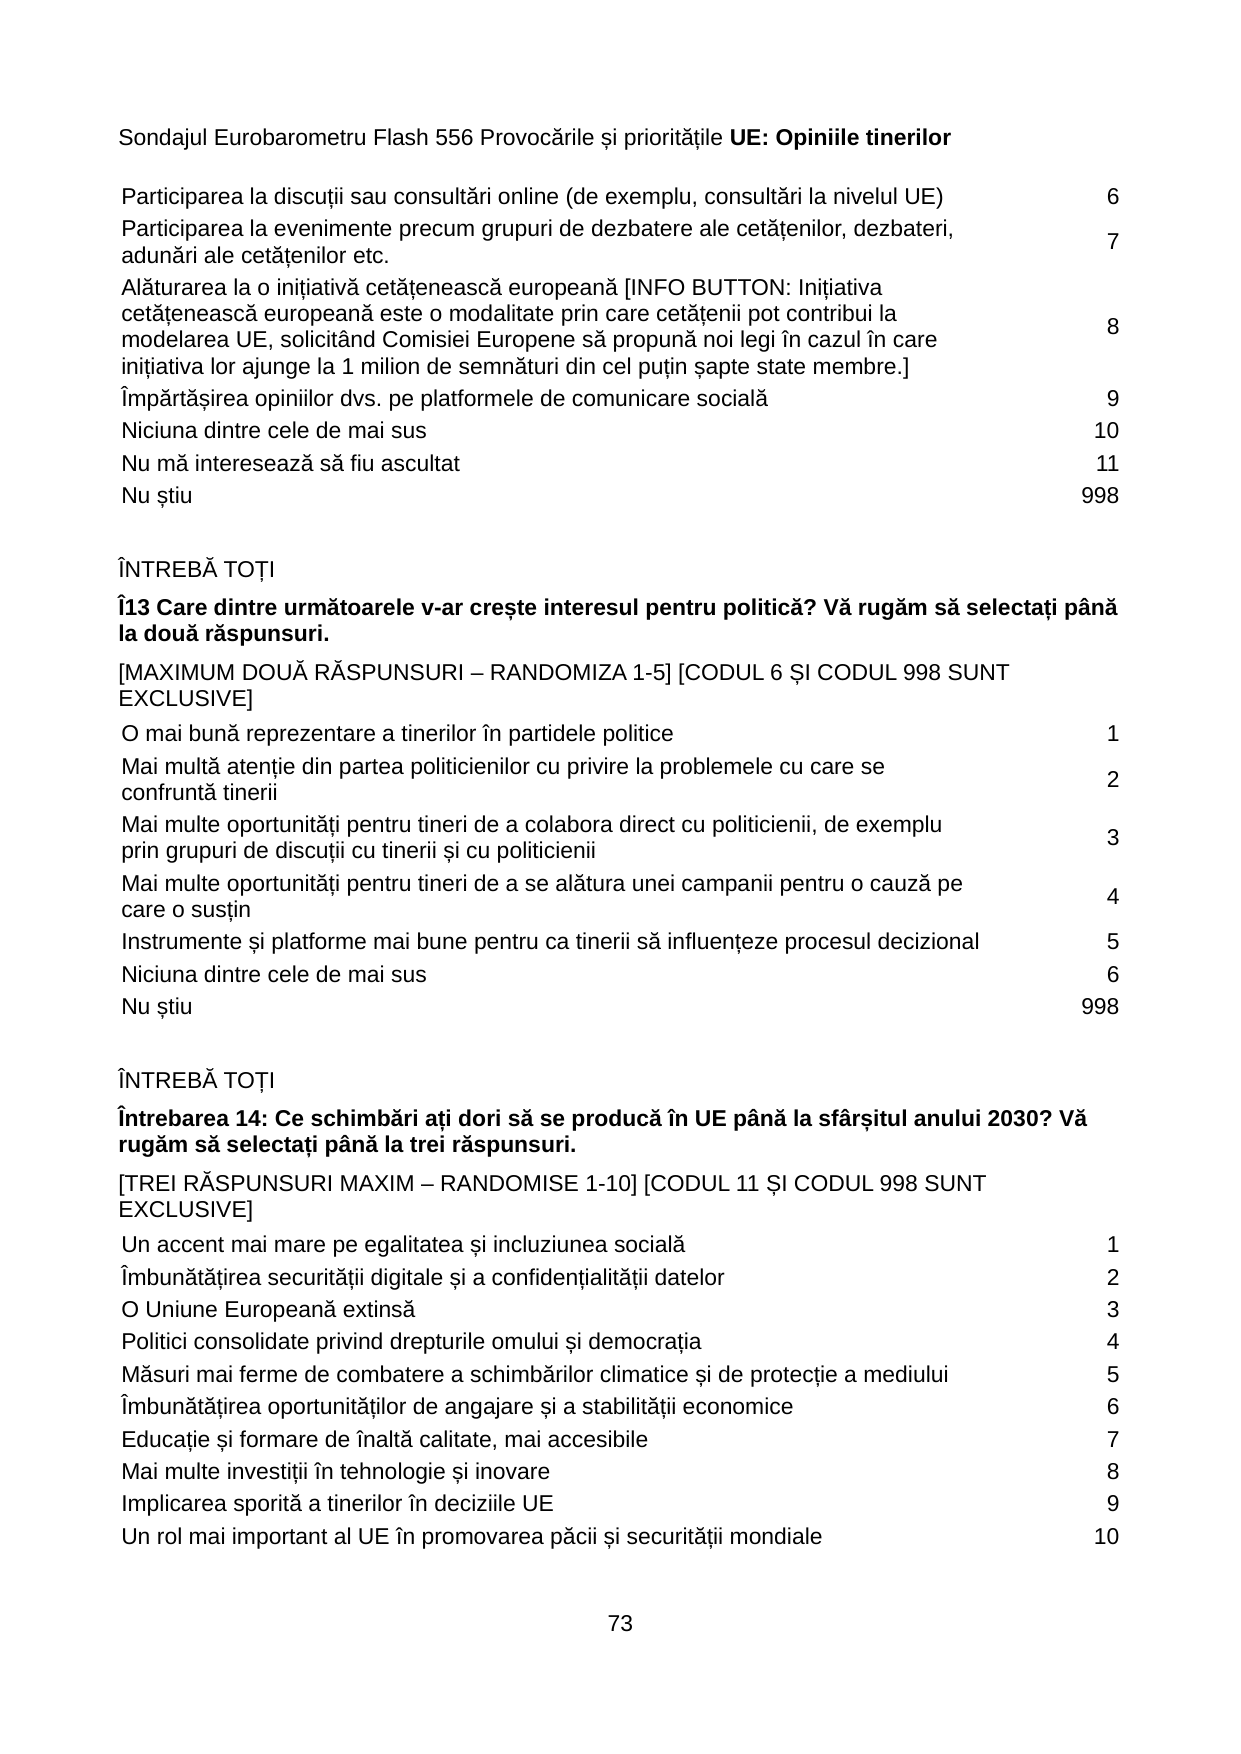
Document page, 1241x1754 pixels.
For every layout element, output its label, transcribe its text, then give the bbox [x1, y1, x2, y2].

table_cell 11 [986, 447, 1122, 479]
table_cell 9 [986, 1487, 1122, 1520]
table_cell 8 [986, 1455, 1122, 1487]
table_cell O Uniune Europeană extinsă [118, 1293, 986, 1325]
table_cell Niciuna dintre cele de mai sus [118, 415, 986, 447]
table_cell 2 [986, 1261, 1122, 1293]
table_cell 8 [986, 271, 1122, 382]
table_cell 4 [986, 867, 1122, 925]
table_cell Mai multe oportunități pentru tineri de a se alătura unei campanii pentru o cauză pe care o susțin [118, 867, 986, 925]
table_cell 10 [986, 415, 1122, 447]
table_cell 5 [986, 1358, 1122, 1390]
table_cell 9 [986, 382, 1122, 414]
table_cell Instrumente și platforme mai bune pentru ca tinerii să influențeze procesul decizional [118, 925, 986, 958]
table_cell 5 [986, 925, 1122, 958]
table_cell Nu știu [118, 990, 986, 1022]
table_cell Nu știu [118, 479, 986, 512]
table_cell 3 [986, 808, 1122, 867]
text [MAXIMUM DOUĂ RĂSPUNSURI – RANDOMIZA 1-5] [CODUL 6 ȘI CODUL 998 SUNT EXCLUSIVE] [118, 659, 1122, 711]
text [TREI RĂSPUNSURI MAXIM – RANDOMISE 1-10] [CODUL 11 ȘI CODUL 998 SUNT EXCLUSIVE] [118, 1169, 1122, 1222]
table_header Un accent mai mare pe egalitatea și incluziunea socială [118, 1228, 986, 1261]
table_cell 998 [986, 479, 1122, 512]
text ÎNTREBĂ TOȚI [118, 556, 1122, 582]
table_cell Îmbunătățirea securității digitale și a confidențialității datelor [118, 1261, 986, 1293]
table_header 1 [986, 1228, 1122, 1261]
table_cell 6 [986, 958, 1122, 990]
table_cell Mai multe oportunități pentru tineri de a colabora direct cu politicienii, de exemplu prin grupuri de discuții cu tinerii și cu politicienii [118, 808, 986, 867]
table_cell 10 [986, 1520, 1122, 1552]
table_cell Educație și formare de înaltă calitate, mai accesibile [118, 1423, 986, 1455]
table_cell 4 [986, 1325, 1122, 1358]
table_cell 7 [986, 212, 1122, 271]
table_cell Participarea la discuții sau consultări online (de exemplu, consultări la nivelul UE) [118, 180, 986, 212]
table_cell Niciuna dintre cele de mai sus [118, 958, 986, 990]
text ÎNTREBĂ TOȚI [118, 1067, 1122, 1093]
table_header 1 [986, 717, 1122, 750]
table_cell Îmbunătățirea oportunităților de angajare și a stabilității economice [118, 1390, 986, 1422]
table_cell 3 [986, 1293, 1122, 1325]
table_cell Mai multe investiții în tehnologie și inovare [118, 1455, 986, 1487]
table_cell Un rol mai important al UE în promovarea păcii și securității mondiale [118, 1520, 986, 1552]
table_cell 998 [986, 990, 1122, 1022]
table_cell Împărtășirea opiniilor dvs. pe platformele de comunicare socială [118, 382, 986, 414]
table_cell 2 [986, 750, 1122, 808]
table_cell Alăturarea la o inițiativă cetățenească europeană [INFO BUTTON: Inițiativa cetățenească europeană este o modalitate prin care cetățenii pot contribui la modelarea UE, solicitând Comisiei Europene să propună noi legi în cazul în care inițiativa lor ajunge la 1 milion de semnături din cel puțin șapte state membre.] [118, 271, 986, 382]
text Întrebarea 14: Ce schimbări ați dori să se producă în UE până la sfârșitul anului 2030? Vă rugăm să selectați până la trei răspunsuri. [118, 1105, 1122, 1158]
table_cell Implicarea sporită a tinerilor în deciziile UE [118, 1487, 986, 1520]
table_cell 6 [986, 180, 1122, 212]
text Î13 Care dintre următoarele v-ar crește interesul pentru politică? Vă rugăm să selectați până la două răspunsuri. [118, 594, 1122, 647]
table_cell 7 [986, 1423, 1122, 1455]
table_cell Mai multă atenție din partea politicienilor cu privire la problemele cu care se confruntă tinerii [118, 750, 986, 808]
table_cell Nu mă interesează să fiu ascultat [118, 447, 986, 479]
table_header O mai bună reprezentare a tinerilor în partidele politice [118, 717, 986, 750]
table_cell 6 [986, 1390, 1122, 1422]
table_cell Politici consolidate privind drepturile omului și democrația [118, 1325, 986, 1358]
table_cell Participarea la evenimente precum grupuri de dezbatere ale cetățenilor, dezbateri, adunări ale cetățenilor etc. [118, 212, 986, 271]
table_cell Măsuri mai ferme de combatere a schimbărilor climatice și de protecție a mediului [118, 1358, 986, 1390]
